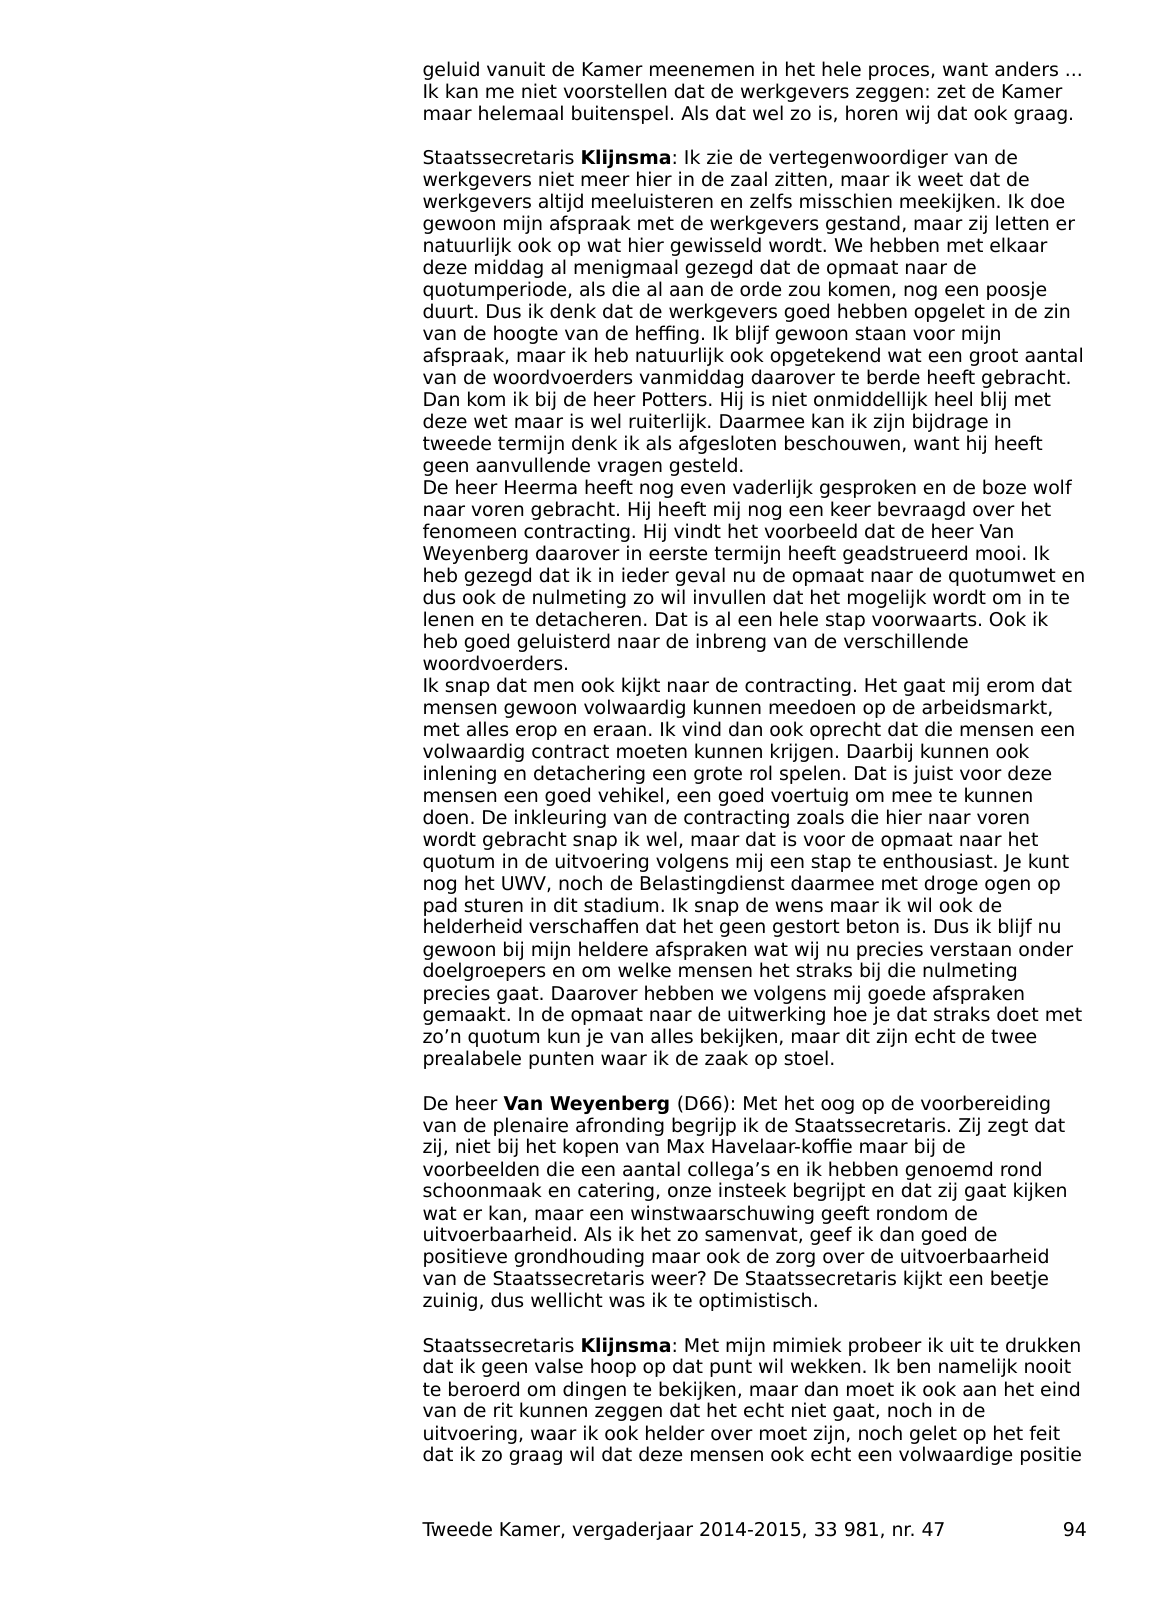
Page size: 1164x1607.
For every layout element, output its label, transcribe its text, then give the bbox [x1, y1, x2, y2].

text Staatssecretaris Klijnsma: Met mijn mimiek probeer ik uit te drukken dat ik geen valse hoop op dat punt wil wekken. Ik ben namelijk nooit te beroerd om dingen te bekijken, maar dan moet ik ook aan het eind van de rit kunnen zeggen dat het echt niet gaat, noch in de uitvoering, waar ik ook helder over moet zijn, noch gelet op het feit dat ik zo graag wil dat deze mensen ook echt een volwaardige positie [422, 1334, 1087, 1466]
text geluid vanuit de Kamer meenemen in het hele proces, want anders ... Ik kan me niet voorstellen dat de werkgevers zeggen: zet de Kamer maar helemaal buitenspel. Als dat wel zo is, horen wij dat ook graag. [422, 59, 1087, 125]
text Staatssecretaris Klijnsma: Ik zie de vertegenwoordiger van de werkgevers niet meer hier in de zaal zitten, maar ik weet dat de werkgevers altijd meeluisteren en zelfs misschien meekijken. Ik doe gewoon mijn afspraak met de werkgevers gestand, maar zij letten er natuurlijk ook op wat hier gewisseld wordt. We hebben met elkaar deze middag al menigmaal gezegd dat de opmaat naar de quotumperiode, als die al aan de orde zou komen, nog een poosje duurt. Dus ik denk dat de werkgevers goed hebben opgelet in de zin van de hoogte van de heffing. Ik blijf gewoon staan voor mijn afspraak, maar ik heb natuurlijk ook opgetekend wat een groot aantal van de woordvoerders vanmiddag daarover te berde heeft gebracht. [422, 147, 1087, 389]
text Ik snap dat men ook kijkt naar de contracting. Het gaat mij erom dat mensen gewoon volwaardig kunnen meedoen op de arbeidsmarkt, met alles erop en eraan. Ik vind dan ook oprecht dat die mensen een volwaardig contract moeten kunnen krijgen. Daarbij kunnen ook inlening en detachering een grote rol spelen. Dat is juist voor deze mensen een goed vehikel, een goed voertuig om mee te kunnen doen. De inkleuring van de contracting zoals die hier naar voren wordt gebracht snap ik wel, maar dat is voor de opmaat naar het quotum in de uitvoering volgens mij een stap te enthousiast. Je kunt nog het UWV, noch de Belastingdienst daarmee met droge ogen op pad sturen in dit stadium. Ik snap de wens maar ik wil ook de helderheid verschaffen dat het geen gestort beton is. Dus ik blijf nu gewoon bij mijn heldere afspraken wat wij nu precies verstaan onder doelgroepers en om welke mensen het straks bij die nulmeting precies gaat. Daarover hebben we volgens mij goede afspraken gemaakt. In de opmaat naar de uitwerking hoe je dat straks doet met zo’n quotum kun je van alles bekijken, maar dit zijn echt de twee prealabele punten waar ik de zaak op stoel. [422, 675, 1087, 1070]
text De heer Heerma heeft nog even vaderlijk gesproken en de boze wolf naar voren gebracht. Hij heeft mij nog een keer bevraagd over het fenomeen contracting. Hij vindt het voorbeeld dat de heer Van Weyenberg daarover in eerste termijn heeft geadstrueerd mooi. Ik heb gezegd dat ik in ieder geval nu de opmaat naar de quotumwet en dus ook de nulmeting zo wil invullen dat het mogelijk wordt om in te lenen en te detacheren. Dat is al een hele stap voorwaarts. Ook ik heb goed geluisterd naar de inbreng van de verschillende woordvoerders. [422, 477, 1087, 675]
text De heer Van Weyenberg (D66): Met het oog op de voorbereiding van de plenaire afronding begrijp ik de Staatssecretaris. Zij zegt dat zij, niet bij het kopen van Max Havelaar-koffie maar bij de voorbeelden die een aantal collega’s en ik hebben genoemd rond schoonmaak en catering, onze insteek begrijpt en dat zij gaat kijken wat er kan, maar een winstwaarschuwing geeft rondom de uitvoerbaarheid. Als ik het zo samenvat, geef ik dan goed de positieve grondhouding maar ook de zorg over de uitvoerbaarheid van de Staatssecretaris weer? De Staatssecretaris kijkt een beetje zuinig, dus wellicht was ik te optimistisch. [422, 1092, 1087, 1312]
text Dan kom ik bij de heer Potters. Hij is niet onmiddellijk heel blij met deze wet maar is wel ruiterlijk. Daarmee kan ik zijn bijdrage in tweede termijn denk ik als afgesloten beschouwen, want hij heeft geen aanvullende vragen gesteld. [422, 389, 1087, 477]
